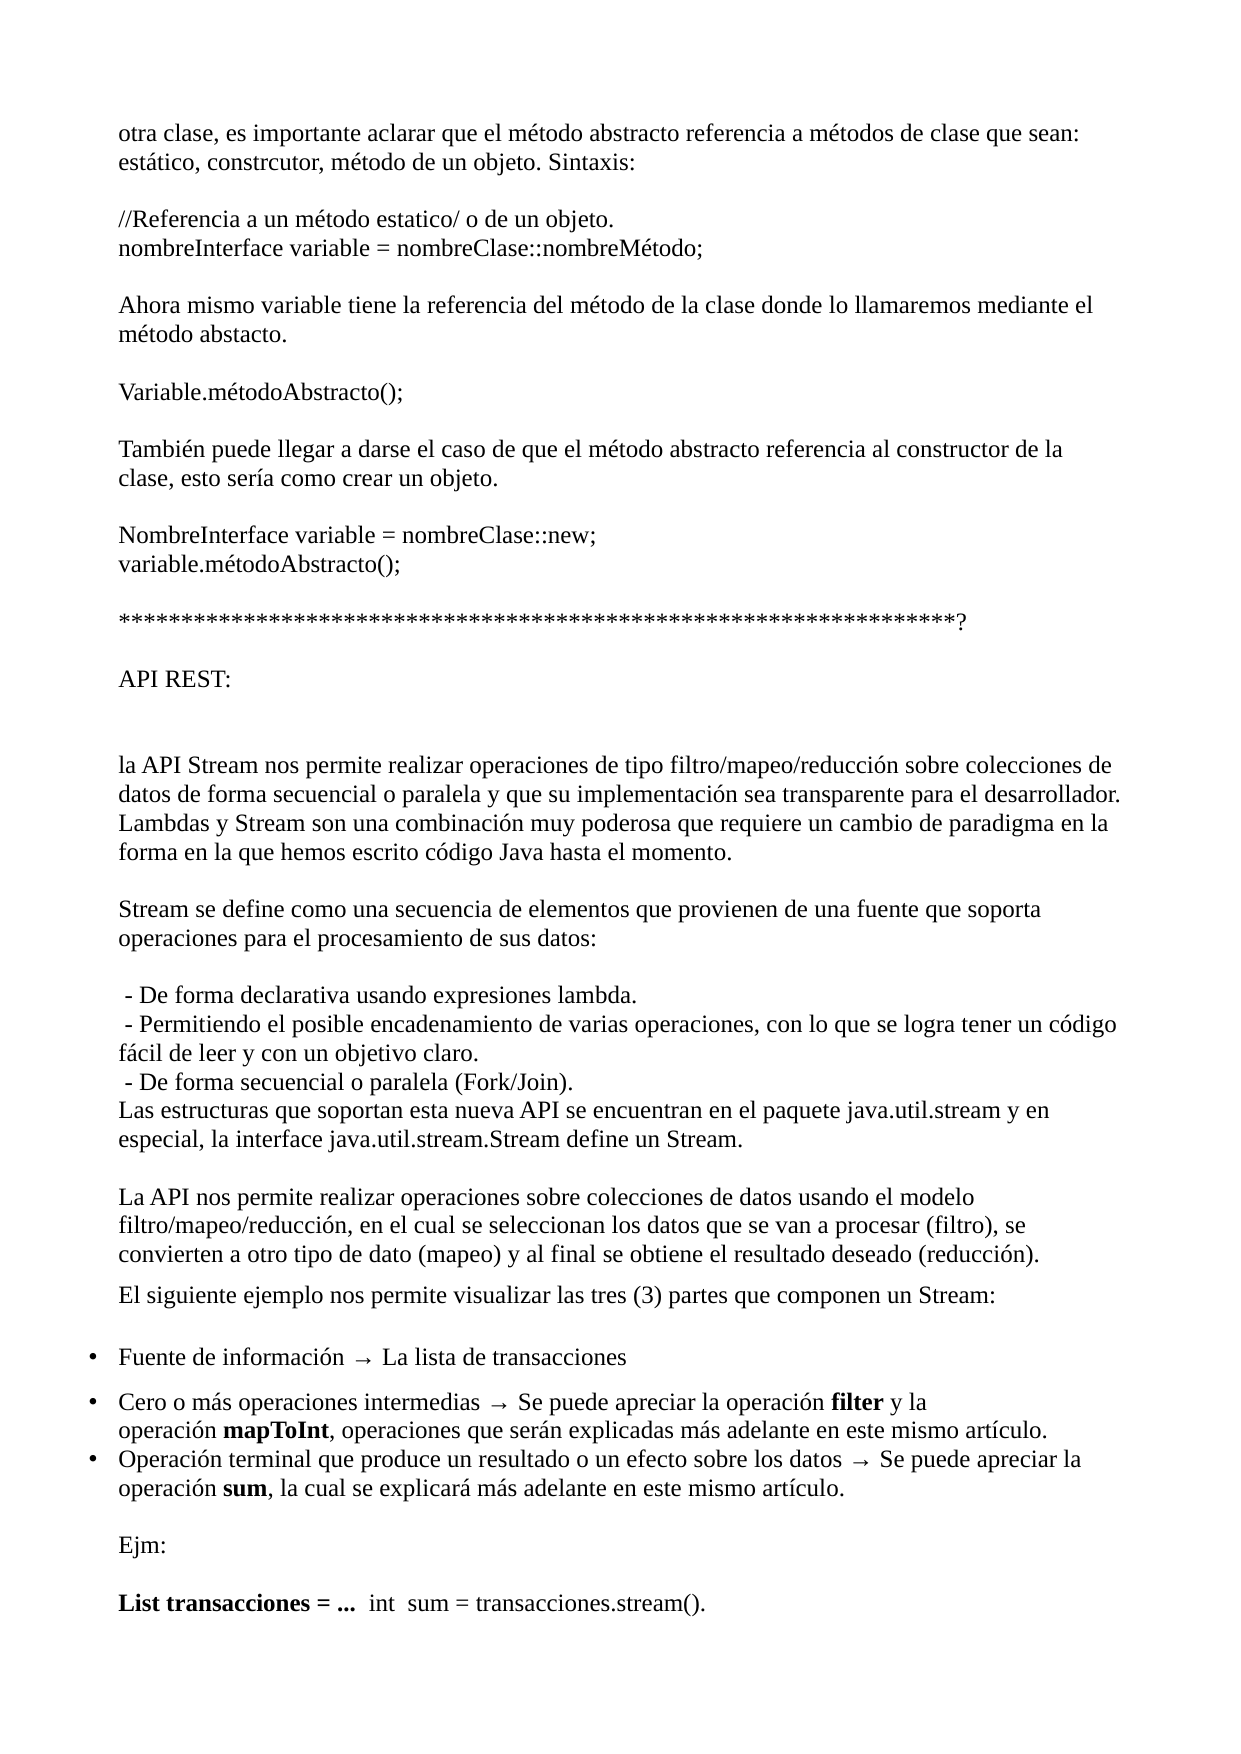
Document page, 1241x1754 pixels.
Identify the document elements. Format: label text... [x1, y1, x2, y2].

text Ahora mismo variable tiene la referencia del método de la clase donde lo llamaremos mediante el método abstacto. [118, 291, 1122, 348]
text //Referencia a un método estatico/ o de un objeto. [118, 204, 1122, 233]
text variable.métodoAbstracto(); [118, 549, 1122, 578]
text Variable.métodoAbstracto(); [118, 377, 1122, 406]
list Cero o más operaciones intermedias → Se puede apreciar la operación filter y la operación mapToInt, operaciones que serán explicadas más adelante en este mismo artículo. [118, 1387, 1122, 1444]
text *******************************************************************? [118, 607, 1122, 636]
text NombreInterface variable = nombreClase::new; [118, 521, 1122, 549]
text otra clase, es importante aclarar que el método abstracto referencia a métodos de clase que sean: estático, constrcutor, método de un objeto. Sintaxis: [118, 118, 1122, 176]
text Stream se define como una secuencia de elementos que provienen de una fuente que soporta operaciones para el procesamiento de sus datos: [118, 894, 1122, 952]
text El siguiente ejemplo nos permite visualizar las tres (3) partes que componen un Stream: [118, 1281, 1122, 1309]
text - Permitiendo el posible encadenamiento de varias operaciones, con lo que se logra tener un código fácil de leer y con un objetivo claro. [118, 1009, 1122, 1067]
text Las estructuras que soportan esta nueva API se encuentran en el paquete java.util.stream y en especial, la interface java.util.stream.Stream define un Stream. [118, 1096, 1122, 1153]
text List transacciones = ... int sum = transacciones.stream(). [118, 1588, 1122, 1617]
text - De forma secuencial o paralela (Fork/Join). [118, 1067, 1122, 1096]
list Operación terminal que produce un resultado o un efecto sobre los datos → Se puede apreciar la operación sum, la cual se explicará más adelante en este mismo artículo. [118, 1444, 1122, 1502]
text nombreInterface variable = nombreClase::nombreMétodo; [118, 233, 1122, 262]
list Fuente de información → La lista de transacciones [118, 1342, 1122, 1371]
text También puede llegar a darse el caso de que el método abstracto referencia al constructor de la clase, esto sería como crear un objeto. [118, 434, 1122, 492]
text Ejm: [118, 1530, 1122, 1559]
text - De forma declarativa usando expresiones lambda. [118, 981, 1122, 1009]
text La API nos permite realizar operaciones sobre colecciones de datos usando el modelo filtro/mapeo/reducción, en el cual se seleccionan los datos que se van a procesar (filtro), se convierten a otro tipo de dato (mapeo) y al final se obtiene el resultado deseado (reducción). [118, 1182, 1122, 1268]
text API REST: [118, 664, 1122, 693]
text la API Stream nos permite realizar operaciones de tipo filtro/mapeo/reducción sobre colecciones de datos de forma secuencial o paralela y que su implementación sea transparente para el desarrollador. Lambdas y Stream son una combinación muy poderosa que requiere un cambio de paradigma en la forma en la que hemos escrito código Java hasta el momento. [118, 751, 1122, 866]
